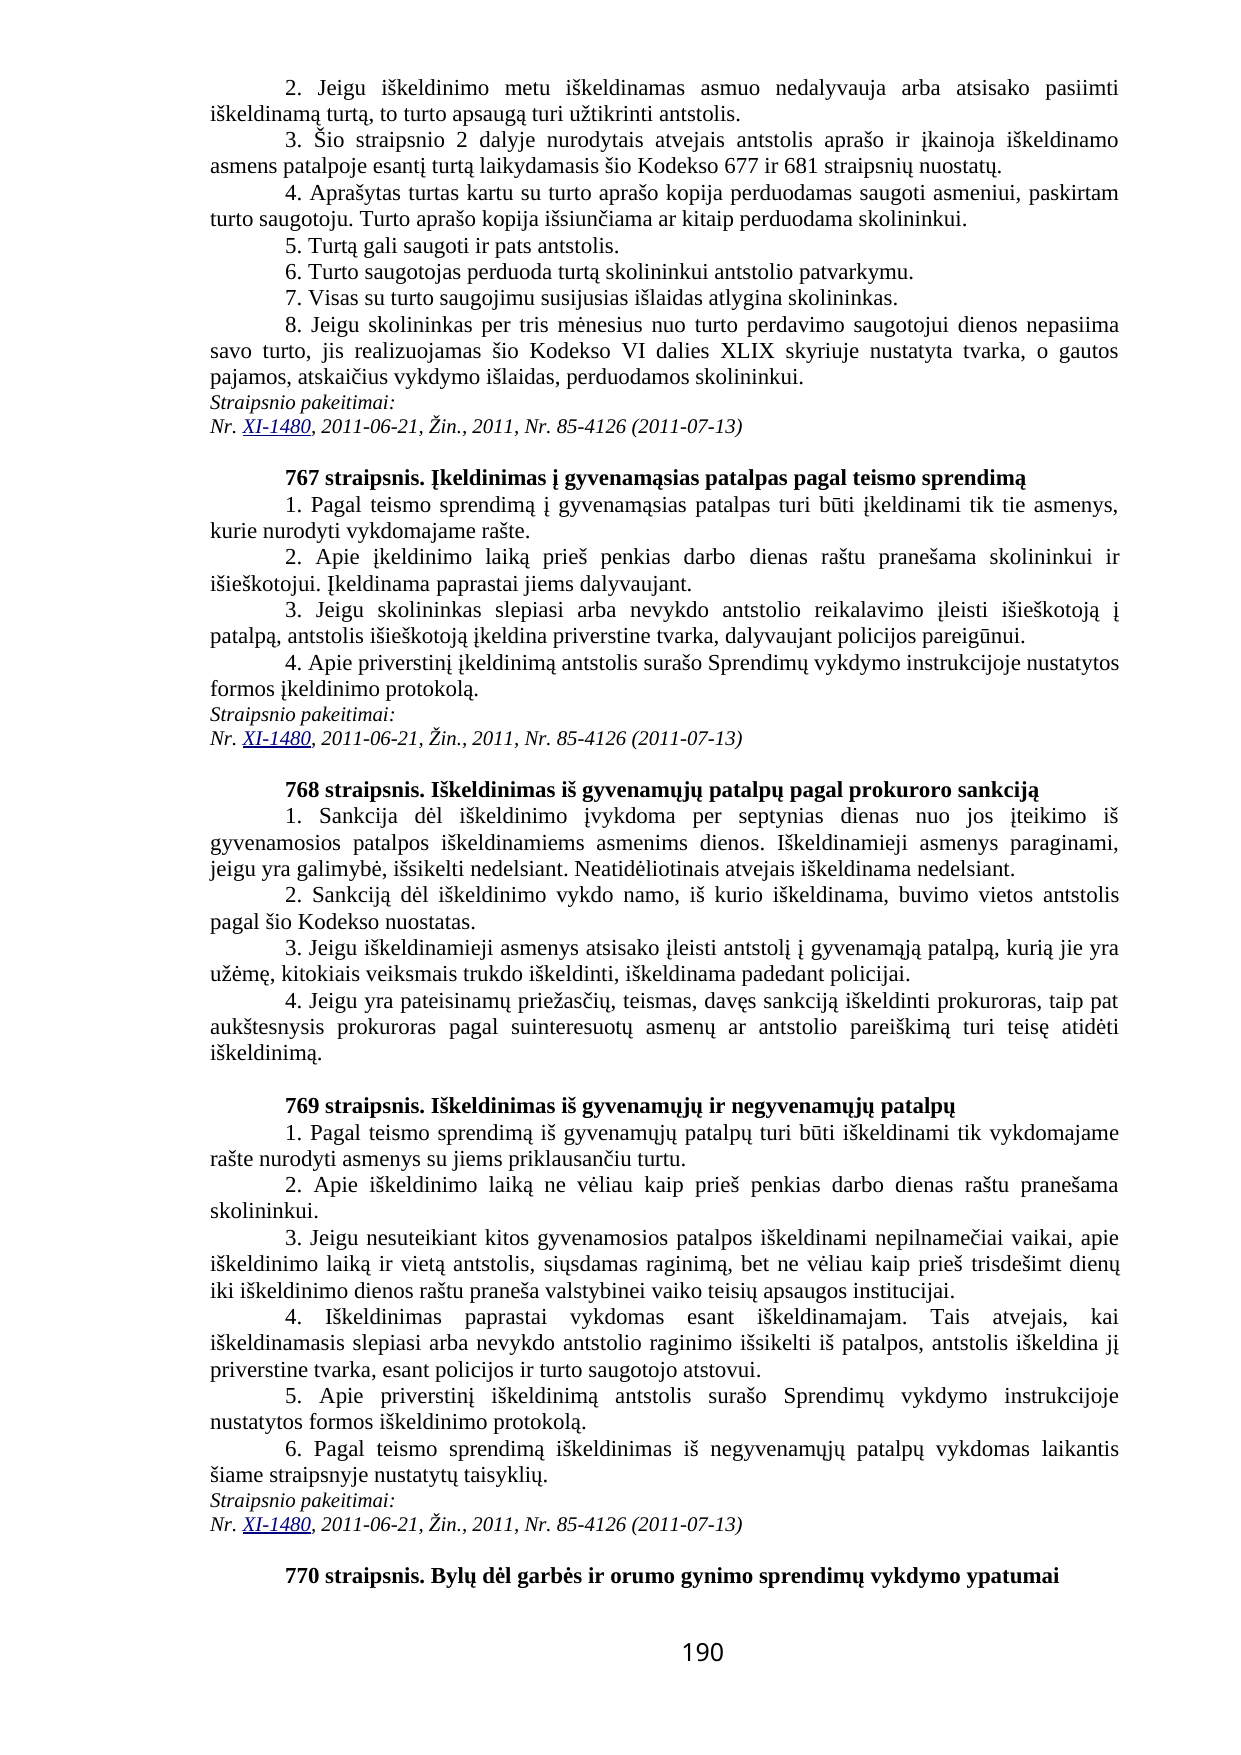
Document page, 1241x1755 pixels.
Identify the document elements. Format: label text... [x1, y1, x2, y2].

text 2. Jeigu iškeldinimo metu iškeldinamas asmuo nedalyvauja arba atsisako pasiimti iškeldinamą turtą, to turto apsaugą turi užtikrinti antstolis. [210, 73, 1120, 126]
text Nr. XI-1480, 2011-06-21, Žin., 2011, Nr. 85-4126 (2011-07-13) [210, 414, 1120, 438]
text 6. Pagal teismo sprendimą iškeldinimas iš negyvenamųjų patalpų vykdomas laikantis šiame straipsnyje nustatytų taisyklių. [210, 1435, 1120, 1487]
text 2. Apie iškeldinimo laiką ne vėliau kaip prieš penkias darbo dienas raštu pranešama skolininkui. [210, 1171, 1120, 1224]
text 3. Šio straipsnio 2 dalyje nurodytais atvejais antstolis aprašo ir įkainoja iškeldinamo asmens patalpoje esantį turtą laikydamasis šio Kodekso 677 ir 681 straipsnių nuostatų. [210, 126, 1120, 179]
text 3. Jeigu nesuteikiant kitos gyvenamosios patalpos iškeldinami nepilnamečiai vaikai, apie iškeldinimo laiką ir vietą antstolis, siųsdamas raginimą, bet ne vėliau kaip prieš trisdešimt dienų iki iškeldinimo dienos raštu praneša valstybinei vaiko teisių apsaugos institucijai. [210, 1224, 1120, 1303]
text 767 straipsnis. Įkeldinimas į gyvenamąsias patalpas pagal teismo sprendimą [285, 464, 1120, 491]
text 2. Sankciją dėl iškeldinimo vykdo namo, iš kurio iškeldinama, buvimo vietos antstolis pagal šio Kodekso nuostatas. [210, 881, 1120, 934]
text 4. Jeigu yra pateisinamų priežasčių, teismas, davęs sankciją iškeldinti prokuroras, taip pat aukštesnysis prokuroras pagal suinteresuotų asmenų ar antstolio pareiškimą turi teisę atidėti iškeldinimą. [210, 987, 1120, 1066]
text 8. Jeigu skolininkas per tris mėnesius nuo turto perdavimo saugotojui dienos nepasiima savo turto, jis realizuojamas šio Kodekso VI dalies XLIX skyriuje nustatyta tvarka, o gautos pajamos, atskaičius vykdymo išlaidas, perduodamos skolininkui. [210, 311, 1120, 390]
text 2. Apie įkeldinimo laiką prieš penkias darbo dienas raštu pranešama skolininkui ir išieškotojui. Įkeldinama paprastai jiems dalyvaujant. [210, 543, 1120, 596]
text 1. Pagal teismo sprendimą iš gyvenamųjų patalpų turi būti iškeldinami tik vykdomajame rašte nurodyti asmenys su jiems priklausančiu turtu. [210, 1118, 1120, 1171]
text 1. Sankcija dėl iškeldinimo įvykdoma per septynias dienas nuo jos įteikimo iš gyvenamosios patalpos iškeldinamiems asmenims dienos. Iškeldinamieji asmenys paraginami, jeigu yra galimybė, išsikelti nedelsiant. Neatidėliotinais atvejais iškeldinama nedelsiant. [210, 802, 1120, 881]
text Straipsnio pakeitimai: [210, 390, 1120, 414]
text 7. Visas su turto saugojimu susijusias išlaidas atlygina skolininkas. [210, 284, 1120, 311]
text 4. Aprašytas turtas kartu su turto aprašo kopija perduodamas saugoti asmeniui, paskirtam turto saugotoju. Turto aprašo kopija išsiunčiama ar kitaip perduodama skolininkui. [210, 179, 1120, 232]
text 4. Apie priverstinį įkeldinimą antstolis surašo Sprendimų vykdymo instrukcijoje nustatytos formos įkeldinimo protokolą. [210, 649, 1120, 701]
text 4. Iškeldinimas paprastai vykdomas esant iškeldinamajam. Tais atvejais, kai iškeldinamasis slepiasi arba nevykdo antstolio raginimo išsikelti iš patalpos, antstolis iškeldina jį priverstine tvarka, esant policijos ir turto saugotojo atstovui. [210, 1303, 1120, 1382]
text 770 straipsnis. Bylų dėl garbės ir orumo gynimo sprendimų vykdymo ypatumai [285, 1562, 1120, 1588]
text 3. Jeigu iškeldinamieji asmenys atsisako įleisti antstolį į gyvenamąją patalpą, kurią jie yra užėmę, kitokiais veiksmais trukdo iškeldinti, iškeldinama padedant policijai. [210, 934, 1120, 987]
text 1. Pagal teismo sprendimą į gyvenamąsias patalpas turi būti įkeldinami tik tie asmenys, kurie nurodyti vykdomajame rašte. [210, 491, 1120, 543]
text Straipsnio pakeitimai: [210, 1487, 1120, 1512]
text Nr. XI-1480, 2011-06-21, Žin., 2011, Nr. 85-4126 (2011-07-13) [210, 726, 1120, 749]
text 5. Apie priverstinį iškeldinimą antstolis surašo Sprendimų vykdymo instrukcijoje nustatytos formos iškeldinimo protokolą. [210, 1382, 1120, 1435]
text Nr. XI-1480, 2011-06-21, Žin., 2011, Nr. 85-4126 (2011-07-13) [210, 1512, 1120, 1536]
text 3. Jeigu skolininkas slepiasi arba nevykdo antstolio reikalavimo įleisti išieškotoją į patalpą, antstolis išieškotoją įkeldina priverstine tvarka, dalyvaujant policijos pareigūnui. [210, 596, 1120, 649]
text 768 straipsnis. Iškeldinimas iš gyvenamųjų patalpų pagal prokuroro sankciją [285, 776, 1120, 802]
text 5. Turtą gali saugoti ir pats antstolis. [210, 232, 1120, 258]
text 769 straipsnis. Iškeldinimas iš gyvenamųjų ir negyvenamųjų patalpų [210, 1092, 1120, 1118]
text 6. Turto saugotojas perduoda turtą skolininkui antstolio patvarkymu. [210, 258, 1120, 284]
text Straipsnio pakeitimai: [210, 701, 1120, 726]
